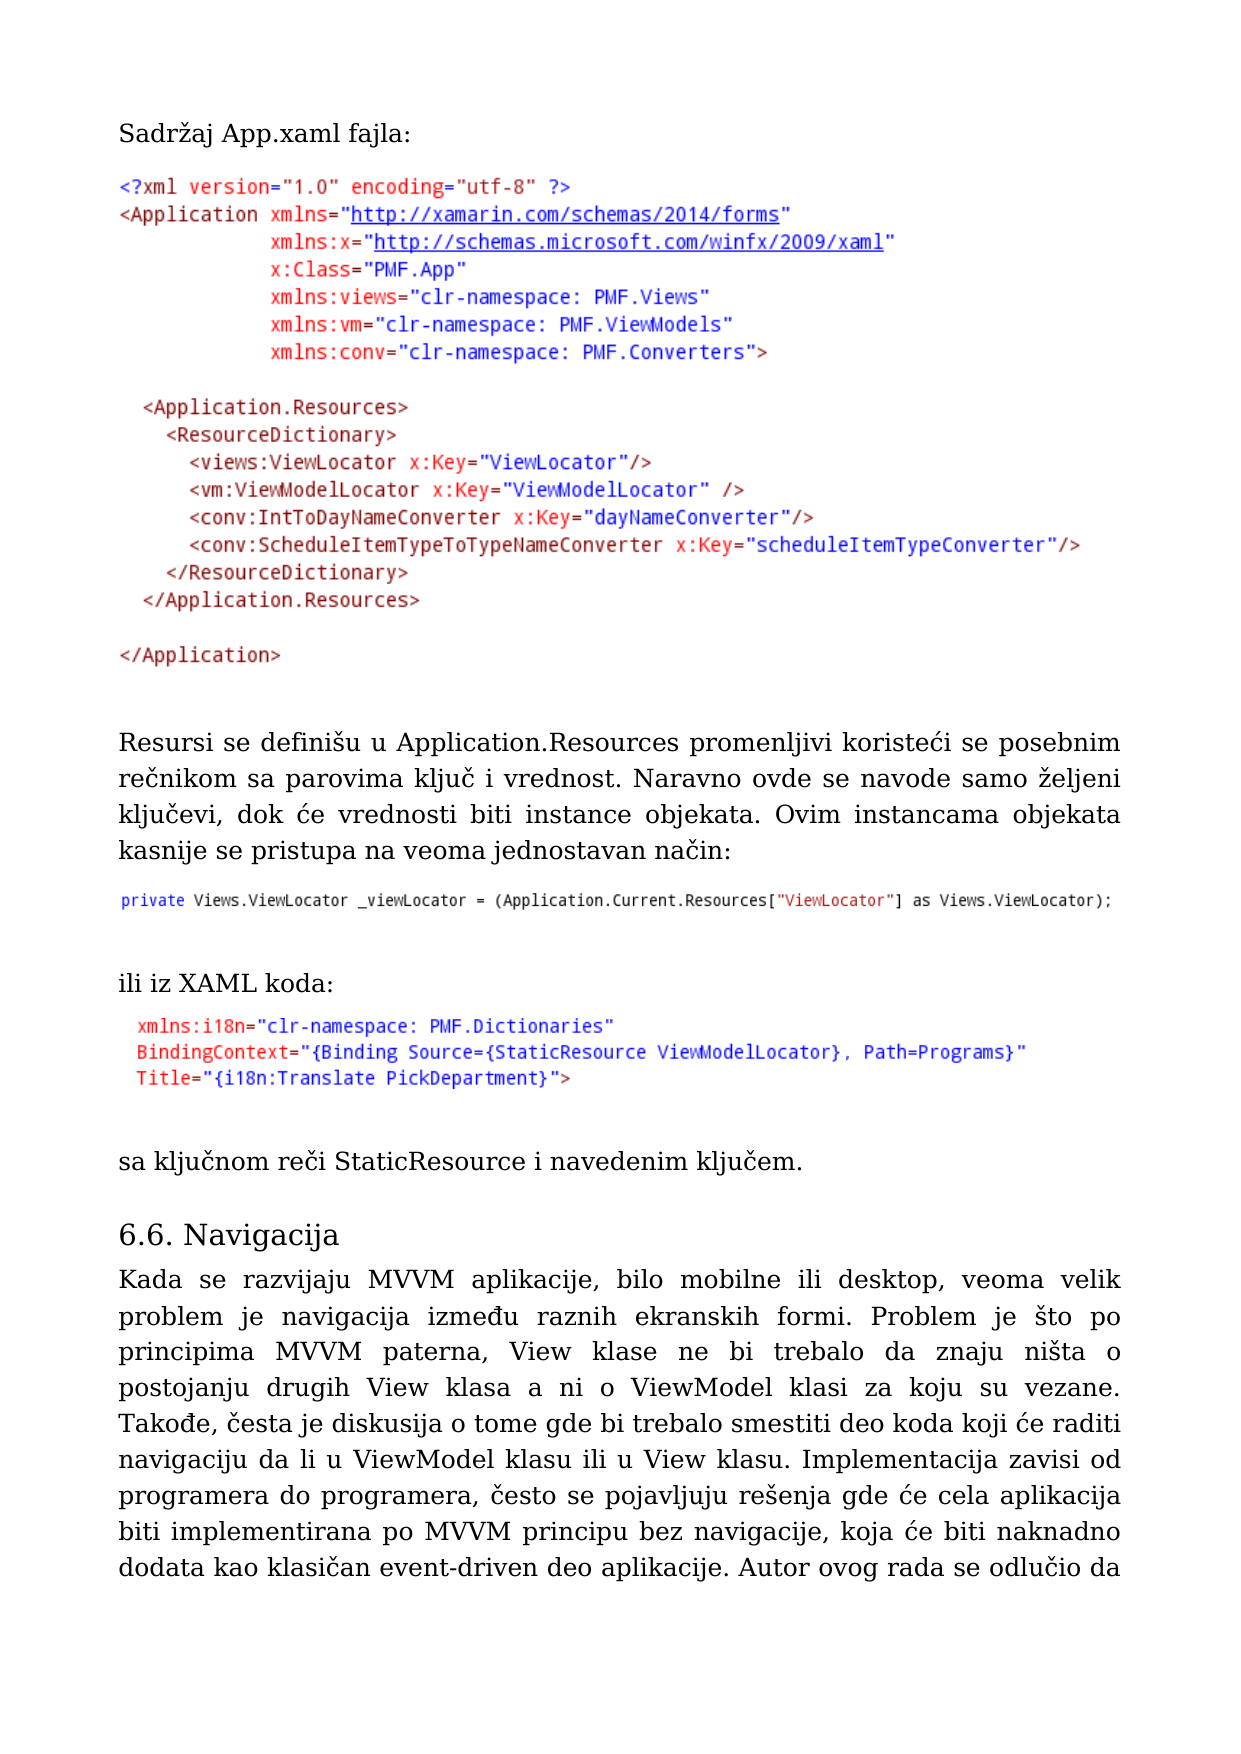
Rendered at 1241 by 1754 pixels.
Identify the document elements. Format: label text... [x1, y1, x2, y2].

text sa ključnom reči StaticResource i navedenim ključem. [118, 1145, 1122, 1175]
text ili iz XAML koda: [118, 968, 1122, 998]
text Kada se razvijaju MVVM aplikacije, bilo mobilne ili desktop, veoma velik problem je navigacija između raznih ekranskih formi. Problem je što po principima MVVM paterna, View klase ne bi trebalo da znaju ništa o postojanju drugih View klasa a ni o ViewModel klasi za koju su vezane. Takođe, česta je diskusija o tome gde bi trebalo smestiti deo koda koji će raditi navigaciju da li u ViewModel klasu ili u View klasu. Implementacija zavisi od programera do programera, često se pojavljuju rešenja gde će cela aplikacija biti implementirana po MVVM principu bez navigacije, koja će biti naknadno dodata kao klasičan event-driven deo aplikacije. Autor ovog rada se odlučio da [118, 1264, 1122, 1582]
text Sadržaj App.xaml fajla: [118, 118, 1122, 148]
subtitle 6.6. Navigacija [118, 1217, 1122, 1252]
picture [118, 168, 1123, 671]
text Resursi se definišu u Application.Resources promenljivi koristeći se posebnim rečnikom sa parovima ključ i vrednost. Naravno ovde se navode samo željeni ključevi, dok će vrednosti biti instance objekata. Ovim instancama objekata kasnije se pristupa na veoma jednostavan način: [118, 727, 1122, 865]
picture [118, 1018, 1123, 1089]
picture [118, 885, 1123, 912]
